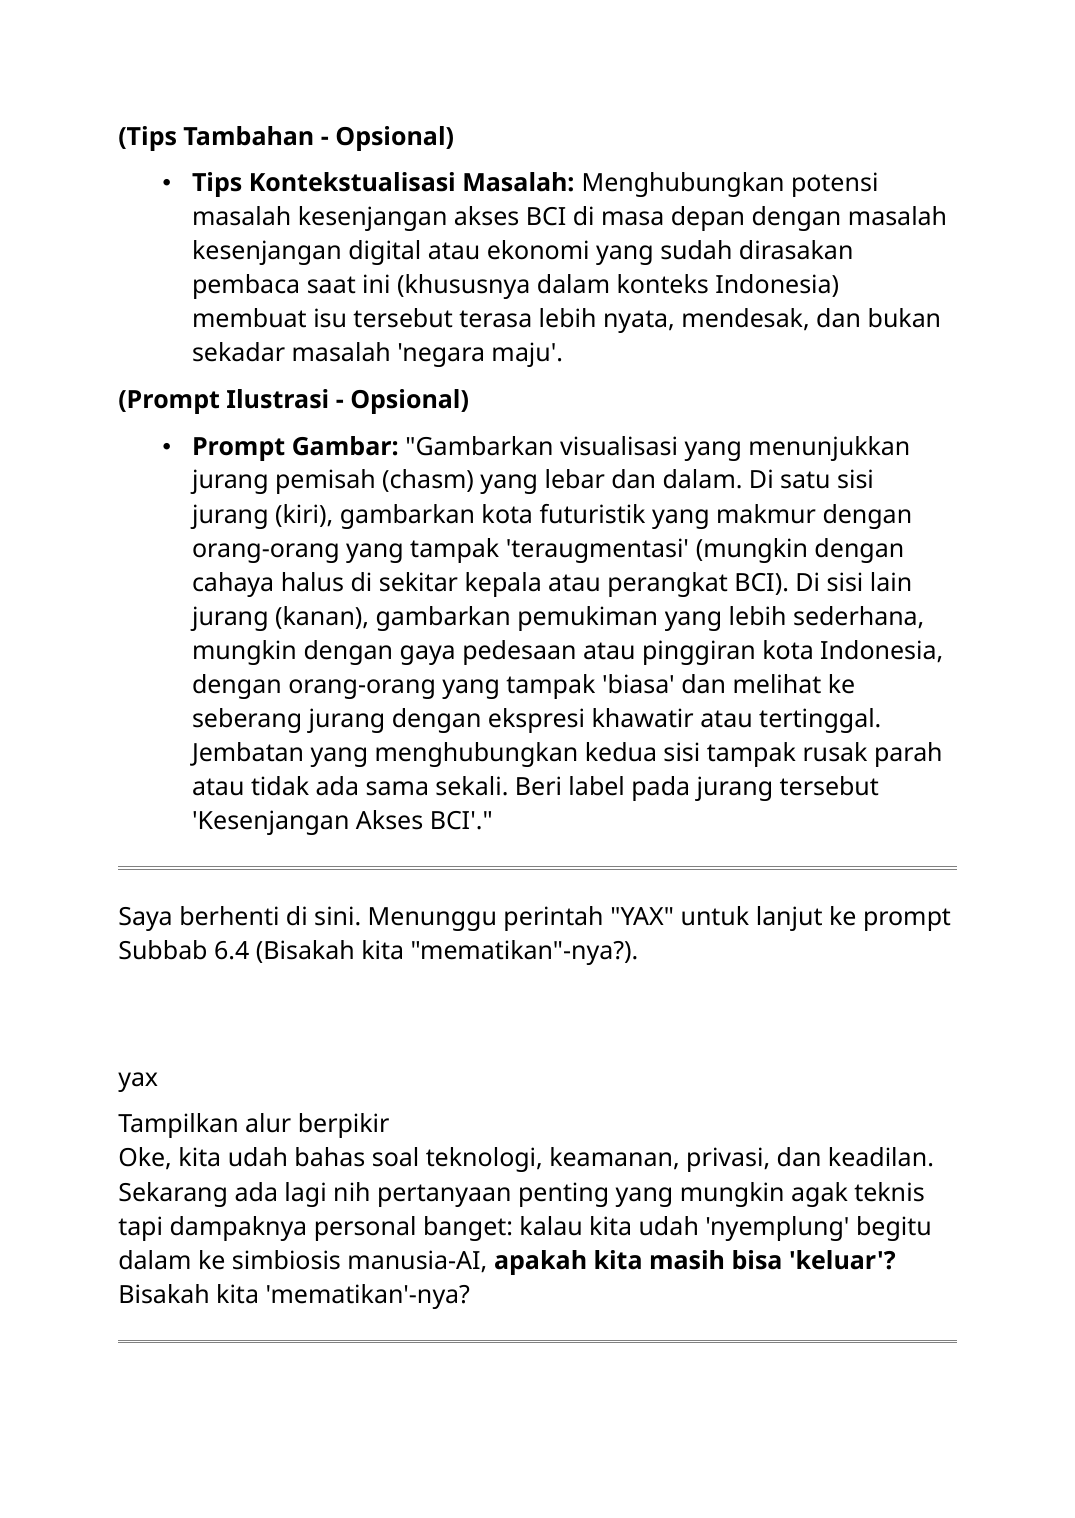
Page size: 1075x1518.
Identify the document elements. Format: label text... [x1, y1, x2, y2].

text yax [118, 1059, 957, 1093]
text Oke, kita udah bahas soal teknologi, keamanan, privasi, dan keadilan. Sekarang ada lagi nih pertanyaan penting yang mungkin agak teknis tapi dampaknya personal banget: kalau kita udah 'nyemplung' begitu dalam ke simbiosis manusia-AI, apakah kita masih bisa 'keluar'? Bisakah kita 'mematikan'-nya? [118, 1140, 957, 1310]
list Prompt Gambar: "Gambarkan visualisasi yang menunjukkan jurang pemisah (chasm) yang lebar dan dalam. Di satu sisi jurang (kiri), gambarkan kota futuristik yang makmur dengan orang-orang yang tampak 'teraugmentasi' (mungkin dengan cahaya halus di sekitar kepala atau perangkat BCI). Di sisi lain jurang (kanan), gambarkan pemukiman yang lebih sederhana, mungkin dengan gaya pedesaan atau pinggiran kota Indonesia, dengan orang-orang yang tampak 'biasa' dan melihat ke seberang jurang dengan ekspresi khawatir atau tertinggal. Jembatan yang menghubungkan kedua sisi tampak rusak parah atau tidak ada sama sekali. Beri label pada jurang tersebut 'Kesenjangan Akses BCI'." [162, 428, 957, 837]
text Tampilkan alur berpikir [118, 1106, 957, 1140]
text (Prompt Ilustrasi - Opsional) [118, 382, 957, 416]
list Tips Kontekstualisasi Masalah: Menghubungkan potensi masalah kesenjangan akses BCI di masa depan dengan masalah kesenjangan digital atau ekonomi yang sudah dirasakan pembaca saat ini (khususnya dalam konteks Indonesia) membuat isu tersebut terasa lebih nyata, mendesak, dan bukan sekadar masalah 'negara maju'. [162, 165, 957, 369]
text Saya berhenti di sini. Menunggu perintah "YAX" untuk lanjut ke prompt Subbab 6.4 (Bisakah kita "mematikan"-nya?). [118, 898, 957, 966]
text (Tips Tambahan - Opsional) [118, 118, 957, 152]
